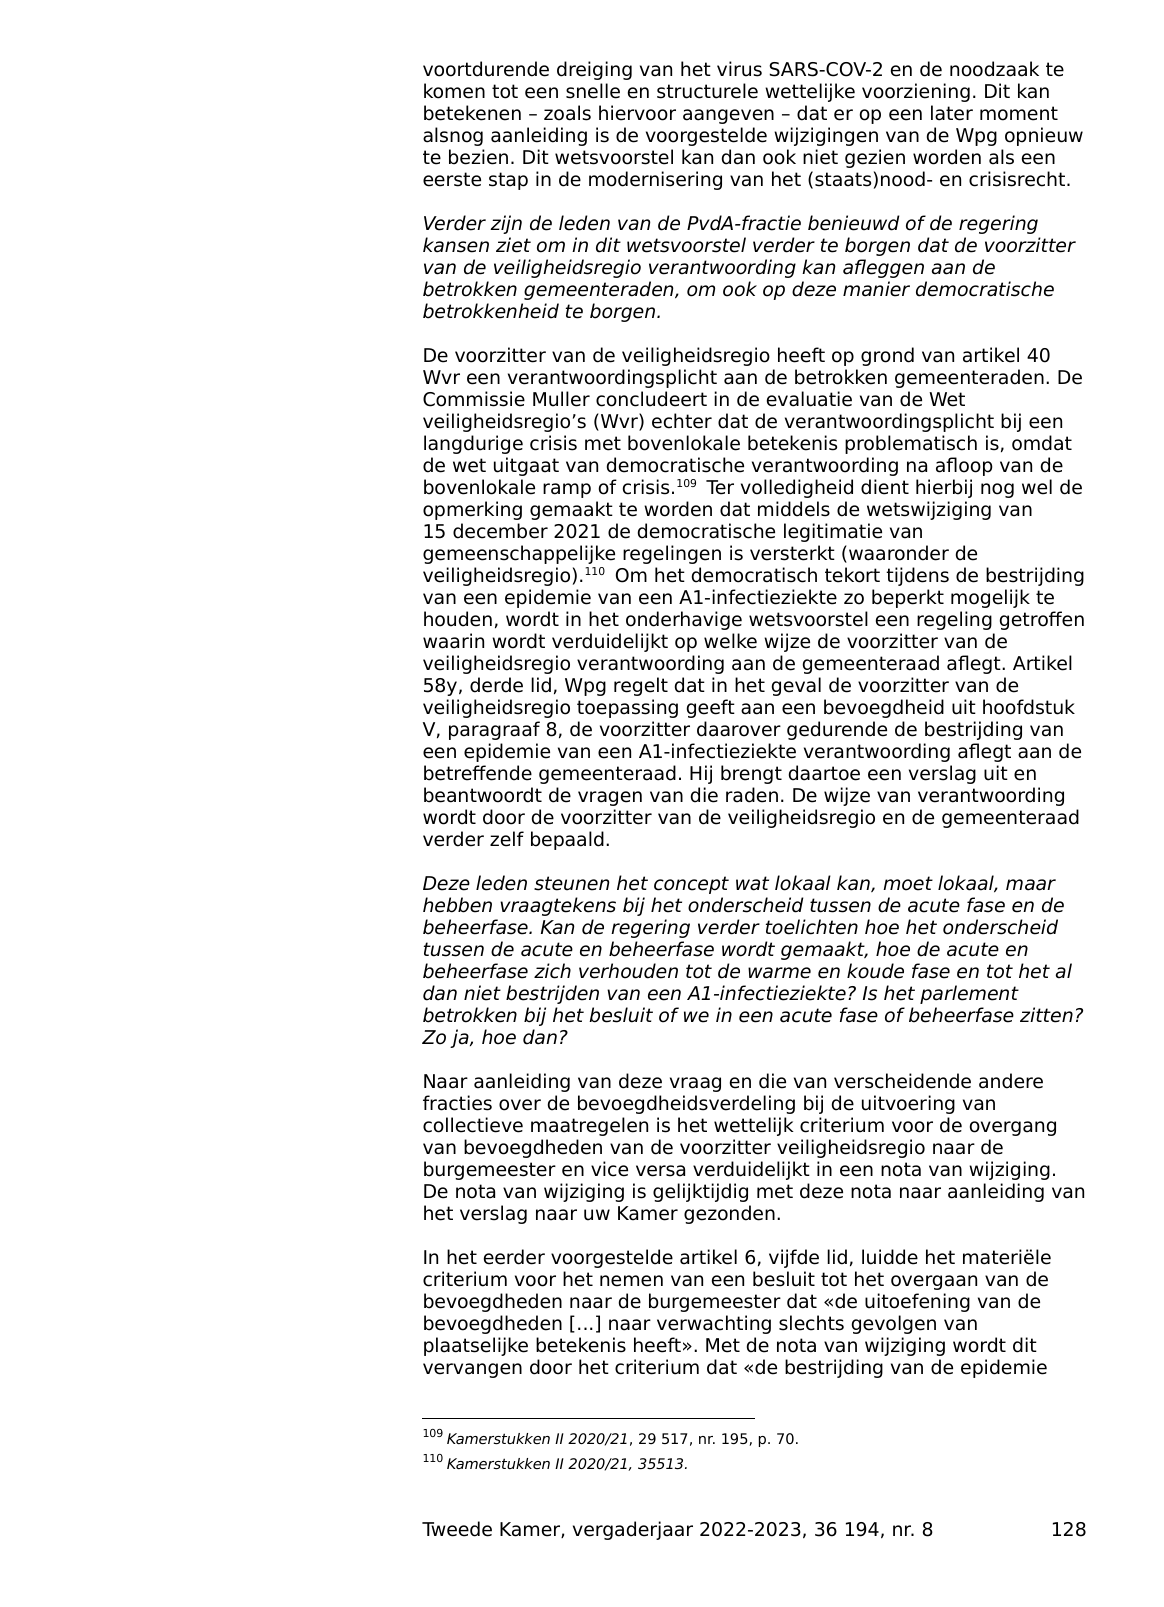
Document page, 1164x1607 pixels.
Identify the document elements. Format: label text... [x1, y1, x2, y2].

text In het eerder voorgestelde artikel 6, vijfde lid, luidde het materiële criterium voor het nemen van een besluit tot het overgaan van de bevoegdheden naar de burgemeester dat «de uitoefening van de bevoegdheden [...] naar verwachting slechts gevolgen van plaatselijke betekenis heeft». Met de nota van wijziging wordt dit vervangen door het criterium dat «de bestrijding van de epidemie [422, 1247, 1087, 1379]
text De voorzitter van de veiligheidsregio heeft op grond van artikel 40 Wvr een verantwoordingsplicht aan de betrokken gemeenteraden. De Commissie Muller concludeert in de evaluatie van de Wet veiligheidsregio’s (Wvr) echter dat de verantwoordingsplicht bij een langdurige crisis met bovenlokale betekenis problematisch is, omdat de wet uitgaat van democratische verantwoording na afloop van de bovenlokale ramp of crisis. Ter volledigheid dient hierbij nog wel de opmerking gemaakt te worden dat middels de wetswijziging van 15 december 2021 de democratische legitimatie van gemeenschappelijke regelingen is versterkt (waaronder de veiligheidsregio). Om het democratisch tekort tijdens de bestrijding van een epidemie van een A1-infectieziekte zo beperkt mogelijk te houden, wordt in het onderhavige wetsvoorstel een regeling getroffen waarin wordt verduidelijkt op welke wijze de voorzitter van de veiligheidsregio verantwoording aan de gemeenteraad aflegt. Artikel 58y, derde lid, Wpg regelt dat in het geval de voorzitter van de veiligheidsregio toepassing geeft aan een bevoegdheid uit hoofdstuk V, paragraaf 8, de voorzitter daarover gedurende de bestrijding van een epidemie van een A1-infectieziekte verantwoording aflegt aan de betreffende gemeenteraad. Hij brengt daartoe een verslag uit en beantwoordt de vragen van die raden. De wijze van verantwoording wordt door de voorzitter van de veiligheidsregio en de gemeenteraad verder zelf bepaald. [422, 345, 1087, 851]
text Deze leden steunen het concept wat lokaal kan, moet lokaal, maar hebben vraagtekens bij het onderscheid tussen de acute fase en de beheerfase. Kan de regering verder toelichten hoe het onderscheid tussen de acute en beheerfase wordt gemaakt, hoe de acute en beheerfase zich verhouden tot de warme en koude fase en tot het al dan niet bestrijden van een A1-infectieziekte? Is het parlement betrokken bij het besluit of we in een acute fase of beheerfase zitten? Zo ja, hoe dan? [422, 873, 1087, 1049]
text Kamerstukken II 2020/21, 29 517, nr. 195, p. 70. [422, 1427, 1087, 1449]
text Verder zijn de leden van de PvdA-fractie benieuwd of de regering kansen ziet om in dit wetsvoorstel verder te borgen dat de voorzitter van de veiligheidsregio verantwoording kan afleggen aan de betrokken gemeenteraden, om ook op deze manier democratische betrokkenheid te borgen. [422, 213, 1087, 323]
text Naar aanleiding van deze vraag en die van verscheidende andere fracties over de bevoegdheidsverdeling bij de uitvoering van collectieve maatregelen is het wettelijk criterium voor de overgang van bevoegdheden van de voorzitter veiligheidsregio naar de burgemeester en vice versa verduidelijkt in een nota van wijziging. De nota van wijziging is gelijktijdig met deze nota naar aanleiding van het verslag naar uw Kamer gezonden. [422, 1071, 1087, 1225]
text voortdurende dreiging van het virus SARS-COV-2 en de noodzaak te komen tot een snelle en structurele wettelijke voorziening. Dit kan betekenen – zoals hiervoor aangeven – dat er op een later moment alsnog aanleiding is de voorgestelde wijzigingen van de Wpg opnieuw te bezien. Dit wetsvoorstel kan dan ook niet gezien worden als een eerste stap in de modernisering van het (staats)nood- en crisisrecht. [422, 59, 1087, 191]
text Kamerstukken II 2020/21, 35513. [422, 1452, 1087, 1474]
